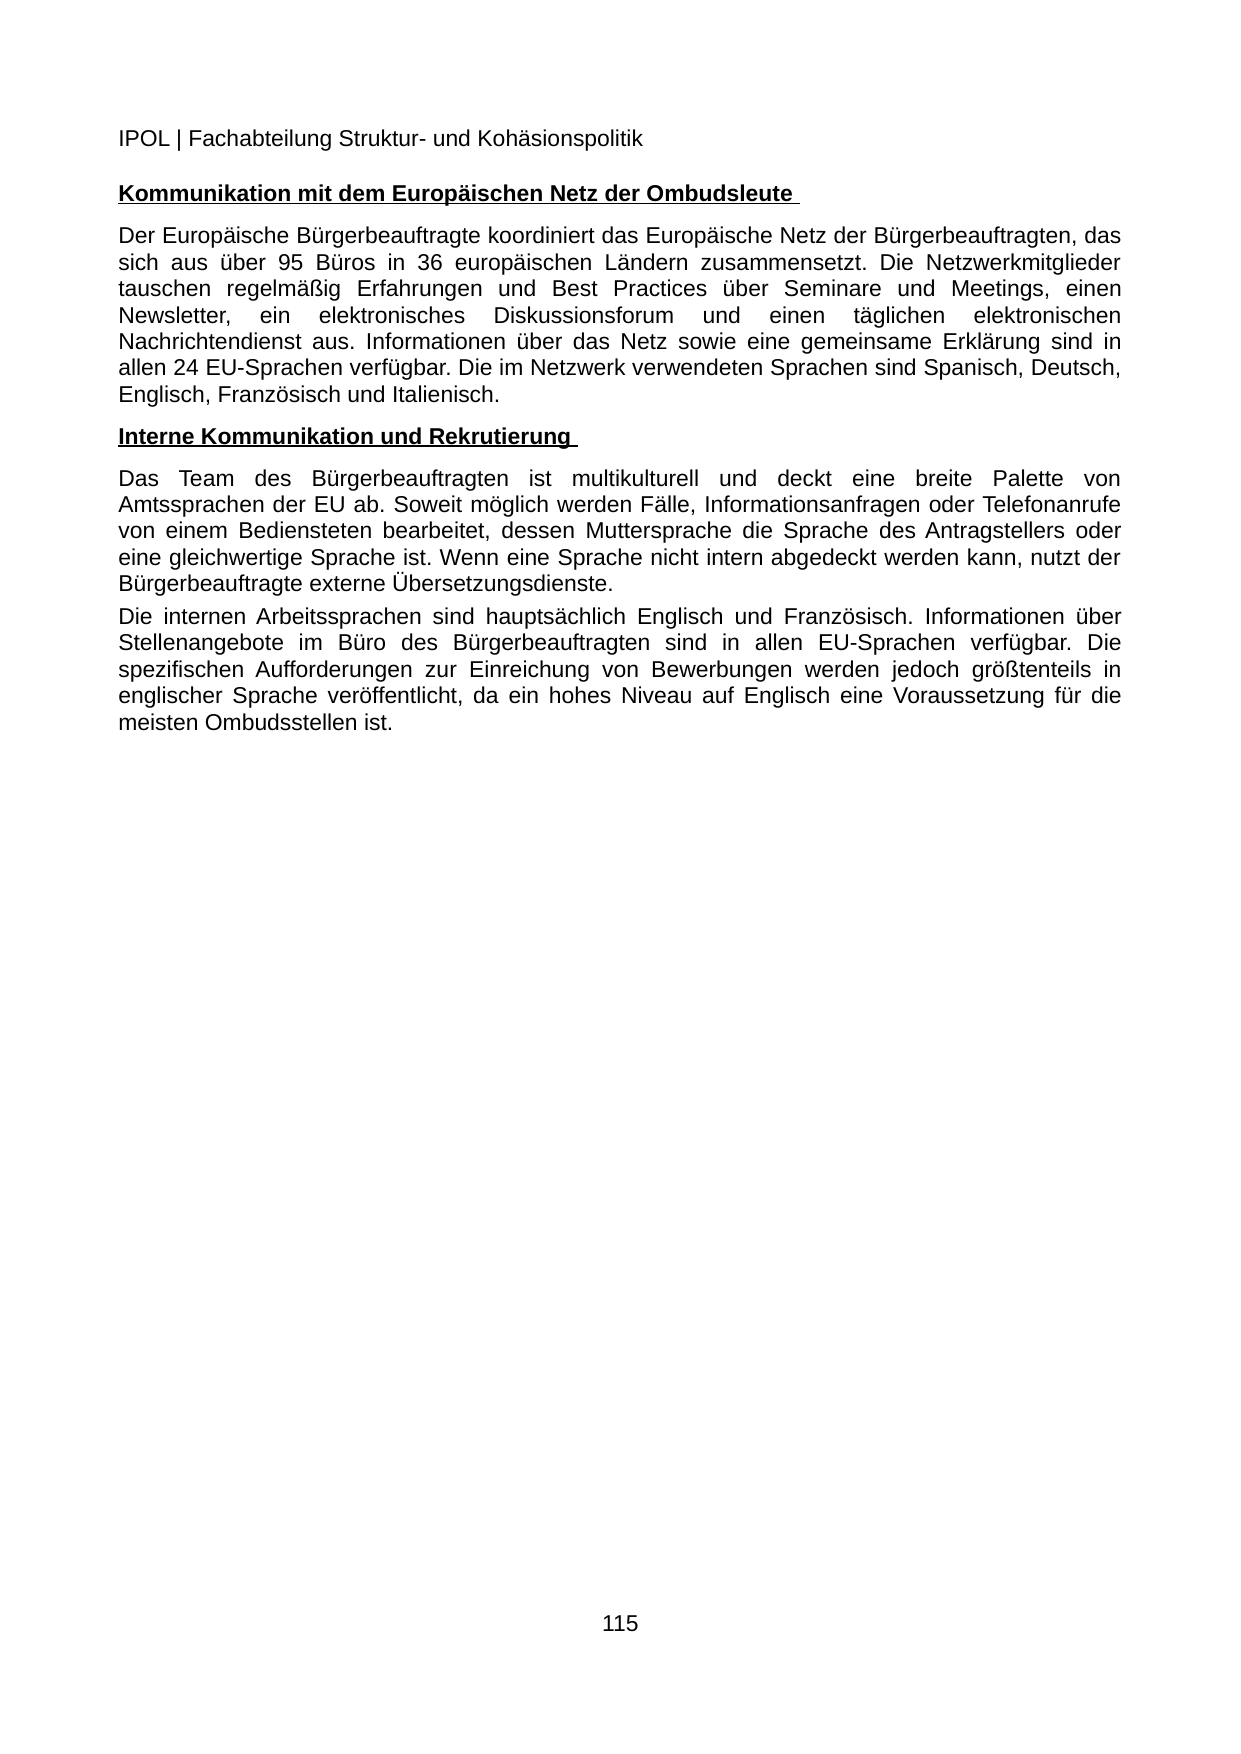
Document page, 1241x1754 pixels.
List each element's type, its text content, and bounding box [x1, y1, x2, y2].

text Der Europäische Bürgerbeauftragte koordiniert das Europäische Netz der Bürgerbeauftragten, das sich aus über 95 Büros in 36 europäischen Ländern zusammensetzt. Die Netzwerkmitglieder tauschen regelmäßig Erfahrungen und Best Practices über Seminare und Meetings, einen Newsletter, ein elektronisches Diskussionsforum und einen täglichen elektronischen Nachrichtendienst aus. Informationen über das Netz sowie eine gemeinsame Erklärung sind in allen 24 EU-Sprachen verfügbar. Die im Netzwerk verwendeten Sprachen sind Spanisch, Deutsch, Englisch, Französisch und Italienisch. [118, 222, 1122, 407]
text Die internen Arbeitssprachen sind hauptsächlich Englisch und Französisch. Informationen über Stellenangebote im Büro des Bürgerbeauftragten sind in allen EU-Sprachen verfügbar. Die spezifischen Aufforderungen zur Einreichung von Bewerbungen werden jedoch größtenteils in englischer Sprache veröffentlicht, da ein hohes Niveau auf Englisch eine Voraussetzung für die meisten Ombudsstellen ist. [118, 603, 1122, 735]
subtitle Kommunikation mit dem Europäischen Netz der Ombudsleute [118, 180, 1122, 207]
text Das Team des Bürgerbeauftragten ist multikulturell und deckt eine breite Palette von Amtssprachen der EU ab. Soweit möglich werden Fälle, Informationsanfragen oder Telefonanrufe von einem Bediensteten bearbeitet, dessen Muttersprache die Sprache des Antragstellers oder eine gleichwertige Sprache ist. Wenn eine Sprache nicht intern abgedeckt werden kann, nutzt der Bürgerbeauftragte externe Übersetzungsdienste. [118, 465, 1122, 597]
subtitle Interne Kommunikation und Rekrutierung [118, 423, 1122, 449]
